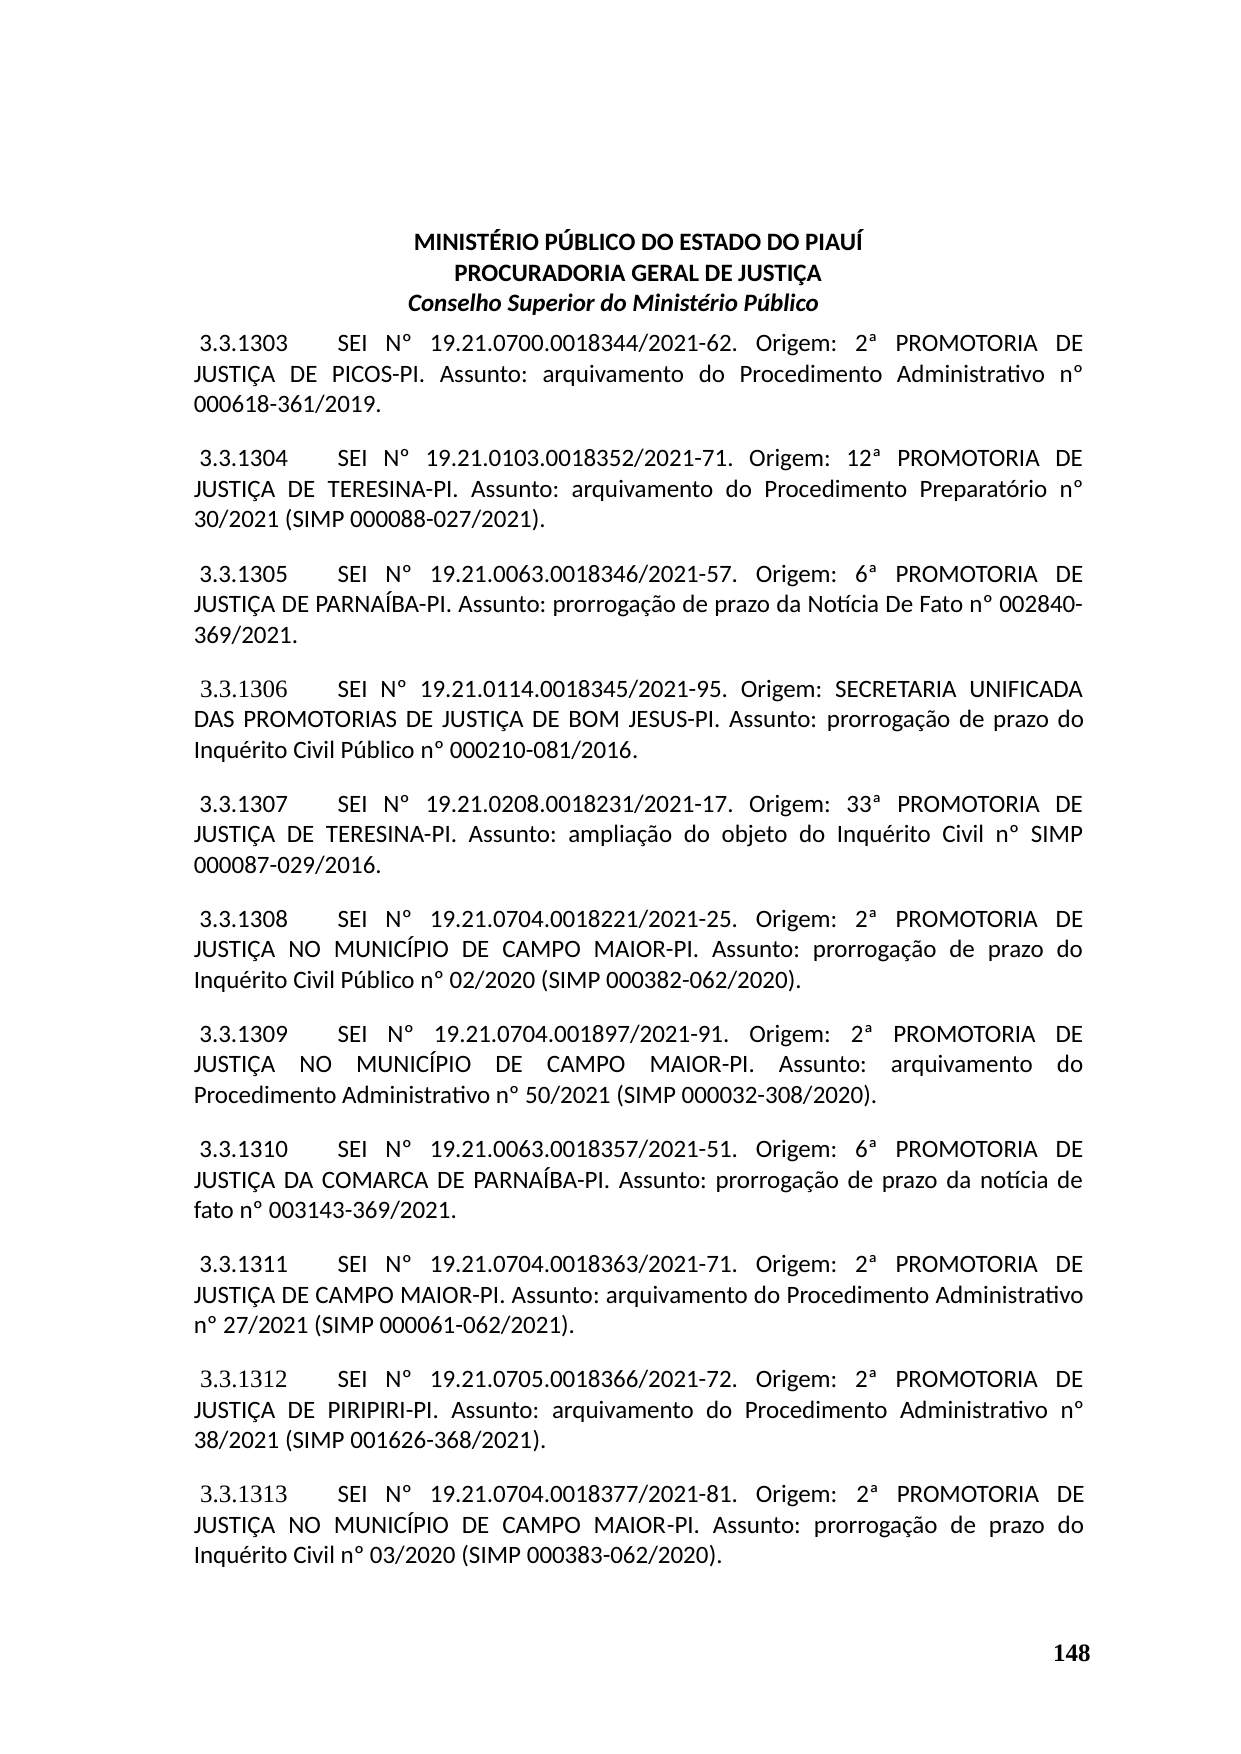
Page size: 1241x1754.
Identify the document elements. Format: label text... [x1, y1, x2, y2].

list SEI Nº 19.21.0063.0018346/2021-57. Origem: 6ª PROMOTORIA DE JUSTIÇA DE PARNAÍBA-PI. Assunto: prorrogação de prazo da Notícia De Fato nº 002840-369/2021. [193, 558, 1084, 649]
list SEI Nº 19.21.0103.0018352/2021-71. Origem: 12ª PROMOTORIA DE JUSTIÇA DE TERESINA-PI. Assunto: arquivamento do Procedimento Preparatório nº 30/2021 (SIMP 000088-027/2021). [193, 443, 1084, 534]
list SEI Nº 19.21.0704.001897/2021-91. Origem: 2ª PROMOTORIA DE JUSTIÇA NO MUNICÍPIO DE CAMPO MAIOR-PI. Assunto: arquivamento do Procedimento Administrativo nº 50/2021 (SIMP 000032-308/2020). [193, 1018, 1084, 1110]
list SEI Nº 19.21.0700.0018344/2021-62. Origem: 2ª PROMOTORIA DE JUSTIÇA DE PICOS-PI. Assunto: arquivamento do Procedimento Administrativo nº 000618-361/2019. [193, 327, 1084, 419]
list SEI Nº 19.21.0704.0018221/2021-25. Origem: 2ª PROMOTORIA DE JUSTIÇA NO MUNICÍPIO DE CAMPO MAIOR-PI. Assunto: prorrogação de prazo do Inquérito Civil Público nº 02/2020 (SIMP 000382-062/2020). [193, 903, 1084, 994]
list SEI Nº 19.21.0704.0018377/2021-81. Origem: 2ª PROMOTORIA DE JUSTIÇA NO MUNICÍPIO DE CAMPO MAIOR-PI. Assunto: prorrogação de prazo do Inquérito Civil nº 03/2020 (SIMP 000383-062/2020). [193, 1478, 1084, 1570]
list SEI Nº 19.21.0704.0018363/2021-71. Origem: 2ª PROMOTORIA DE JUSTIÇA DE CAMPO MAIOR-PI. Assunto: arquivamento do Procedimento Administrativo nº 27/2021 (SIMP 000061-062/2021). [193, 1248, 1084, 1340]
list SEI Nº 19.21.0114.0018345/2021-95. Origem: SECRETARIA UNIFICADA DAS PROMOTORIAS DE JUSTIÇA DE BOM JESUS-PI. Assunto: prorrogação de prazo do Inquérito Civil Público nº 000210-081/2016. [193, 673, 1084, 764]
list SEI Nº 19.21.0705.0018366/2021-72. Origem: 2ª PROMOTORIA DE JUSTIÇA DE PIRIPIRI-PI. Assunto: arquivamento do Procedimento Administrativo nº 38/2021 (SIMP 001626-368/2021). [193, 1363, 1084, 1455]
list SEI Nº 19.21.0063.0018357/2021-51. Origem: 6ª PROMOTORIA DE JUSTIÇA DA COMARCA DE PARNAÍBA-PI. Assunto: prorrogação de prazo da notícia de fato nº 003143-369/2021. [193, 1133, 1084, 1225]
list SEI Nº 19.21.0208.0018231/2021-17. Origem: 33ª PROMOTORIA DE JUSTIÇA DE TERESINA-PI. Assunto: ampliação do objeto do Inquérito Civil nº SIMP 000087-029/2016. [193, 788, 1084, 879]
